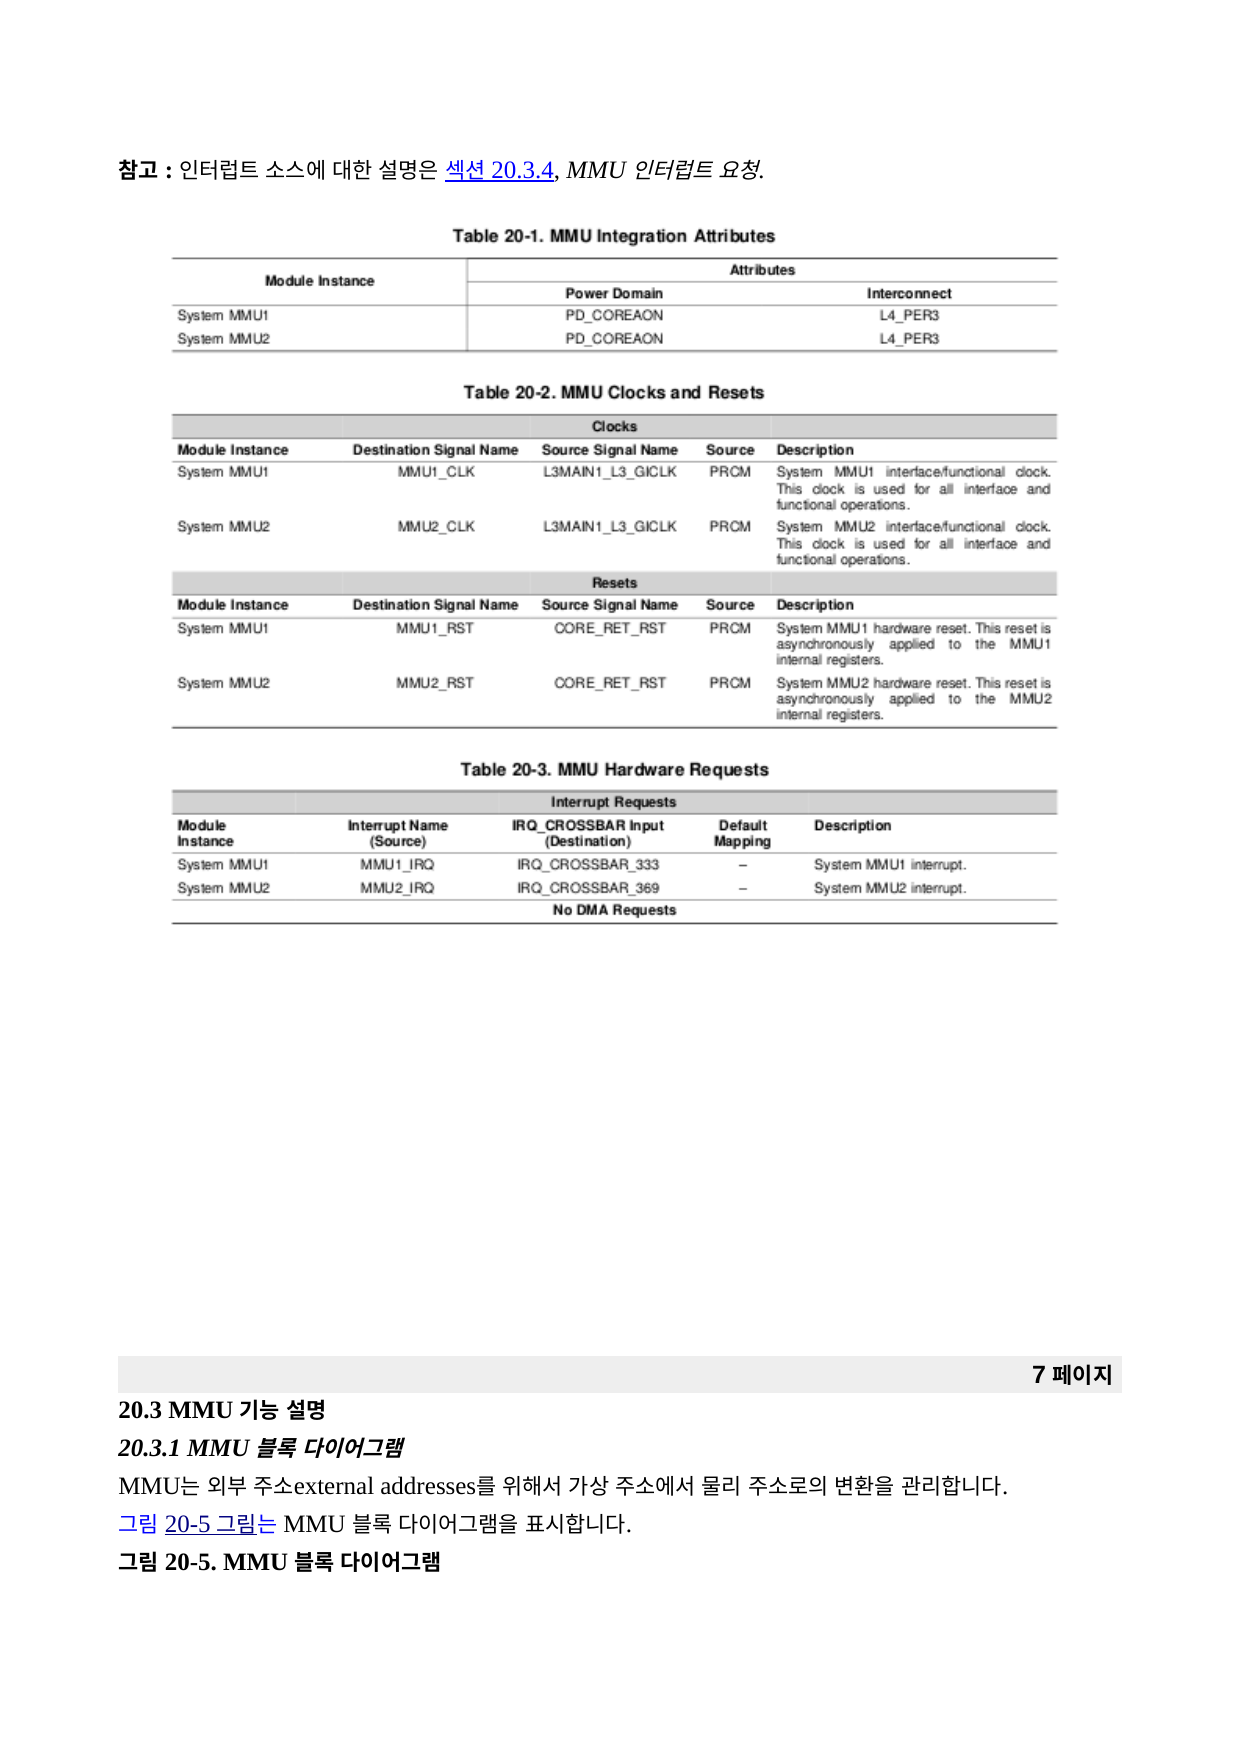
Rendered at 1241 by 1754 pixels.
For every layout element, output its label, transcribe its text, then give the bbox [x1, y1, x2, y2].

text 그림 20-5 그림는 MMU 블록 다이어그램을 표시합니다. [118, 1507, 1122, 1539]
picture [170, 225, 1071, 937]
text MMU는 외부 주소external addresses를 위해서 가상 주소에서 물리 주소로의 변환을 관리합니다. [118, 1469, 1122, 1501]
text 20.3.1 MMU 블록 다이어그램 [118, 1431, 1122, 1463]
table_header 7 페이지 [118, 1356, 1122, 1393]
text 그림 20-5. MMU 블록 다이어그램 [118, 1545, 1122, 1577]
text 참고 : 인터럽트 소스에 대한 설명은 섹션 20.3.4, MMU 인터럽트 요청. [118, 153, 1122, 184]
text 20.3 MMU 기능 설명 [118, 1393, 1122, 1425]
